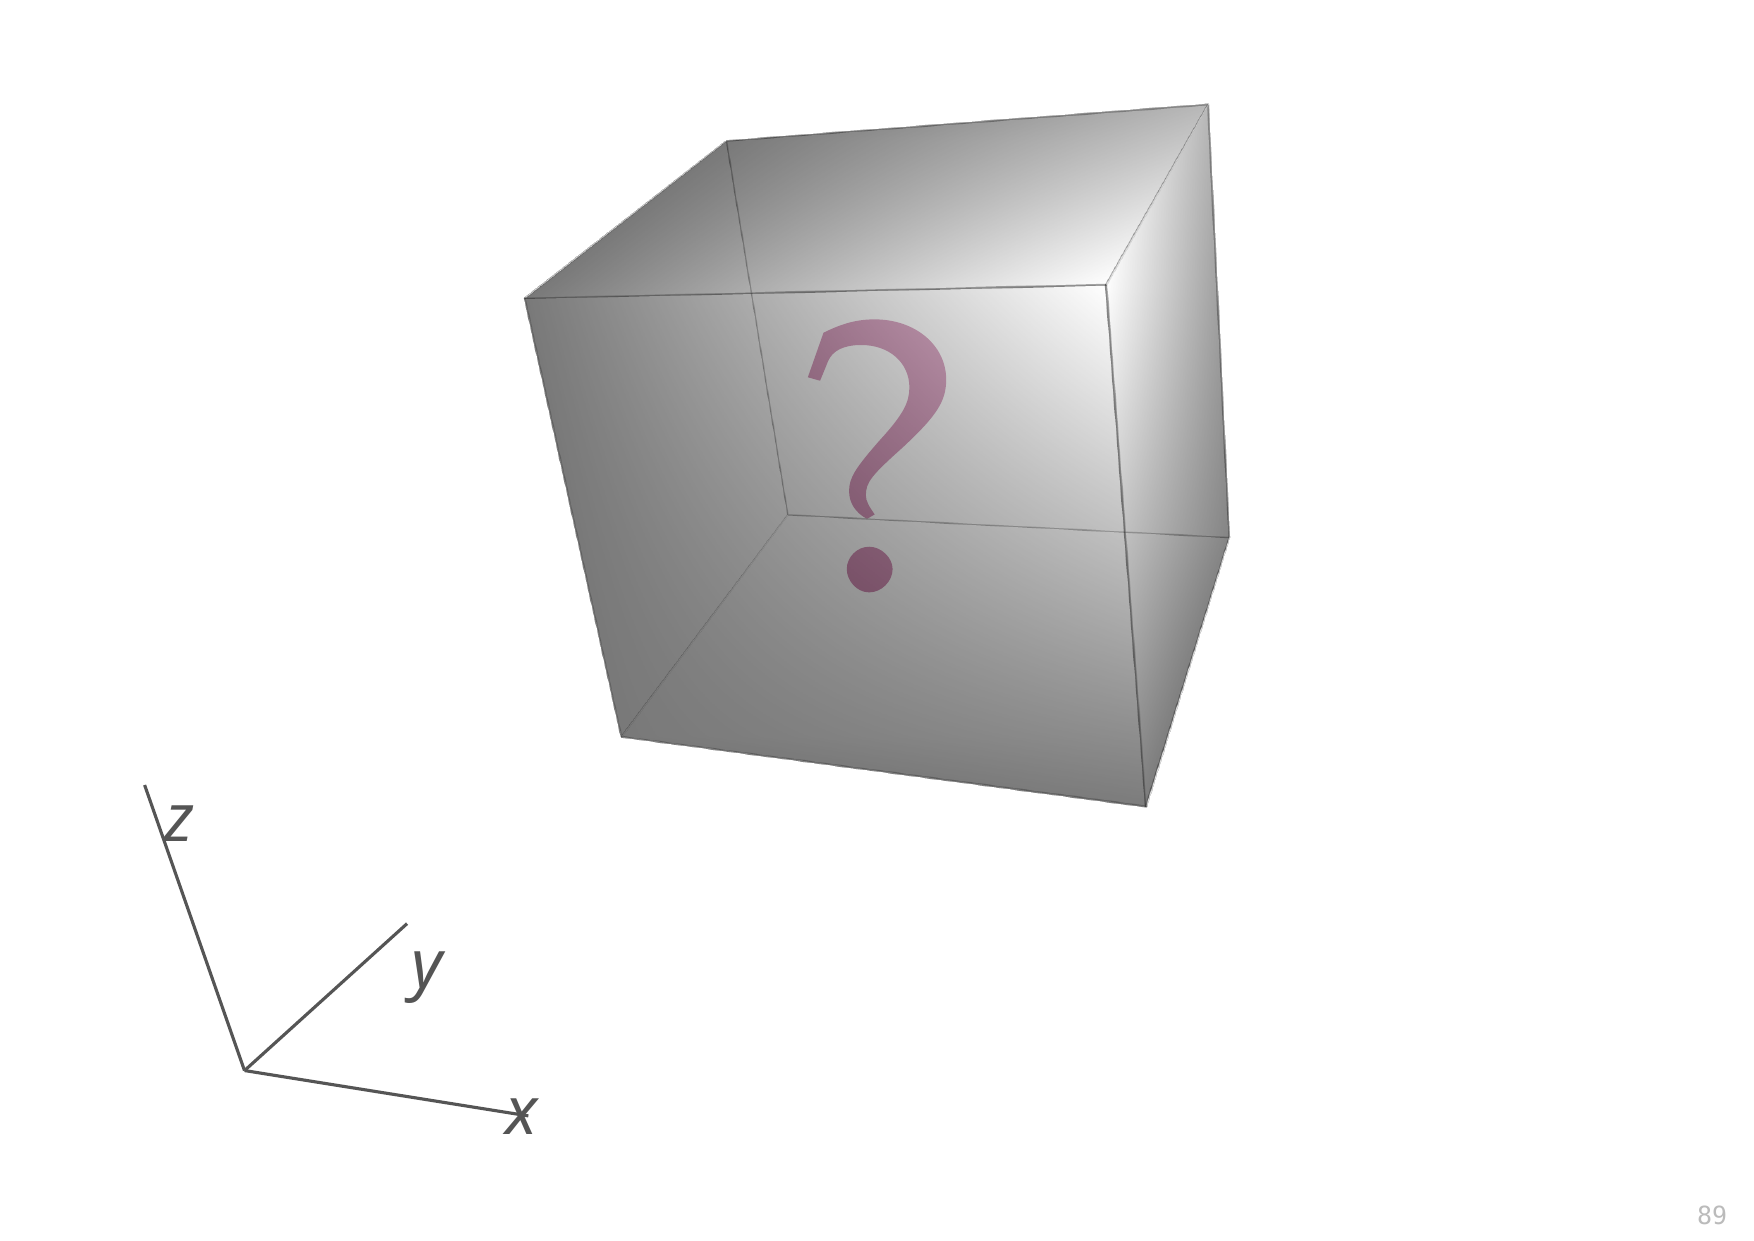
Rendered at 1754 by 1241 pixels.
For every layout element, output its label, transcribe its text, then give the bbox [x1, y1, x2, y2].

text_box x [490, 1047, 532, 1136]
text_box y [396, 899, 438, 988]
text_box z [149, 753, 188, 843]
